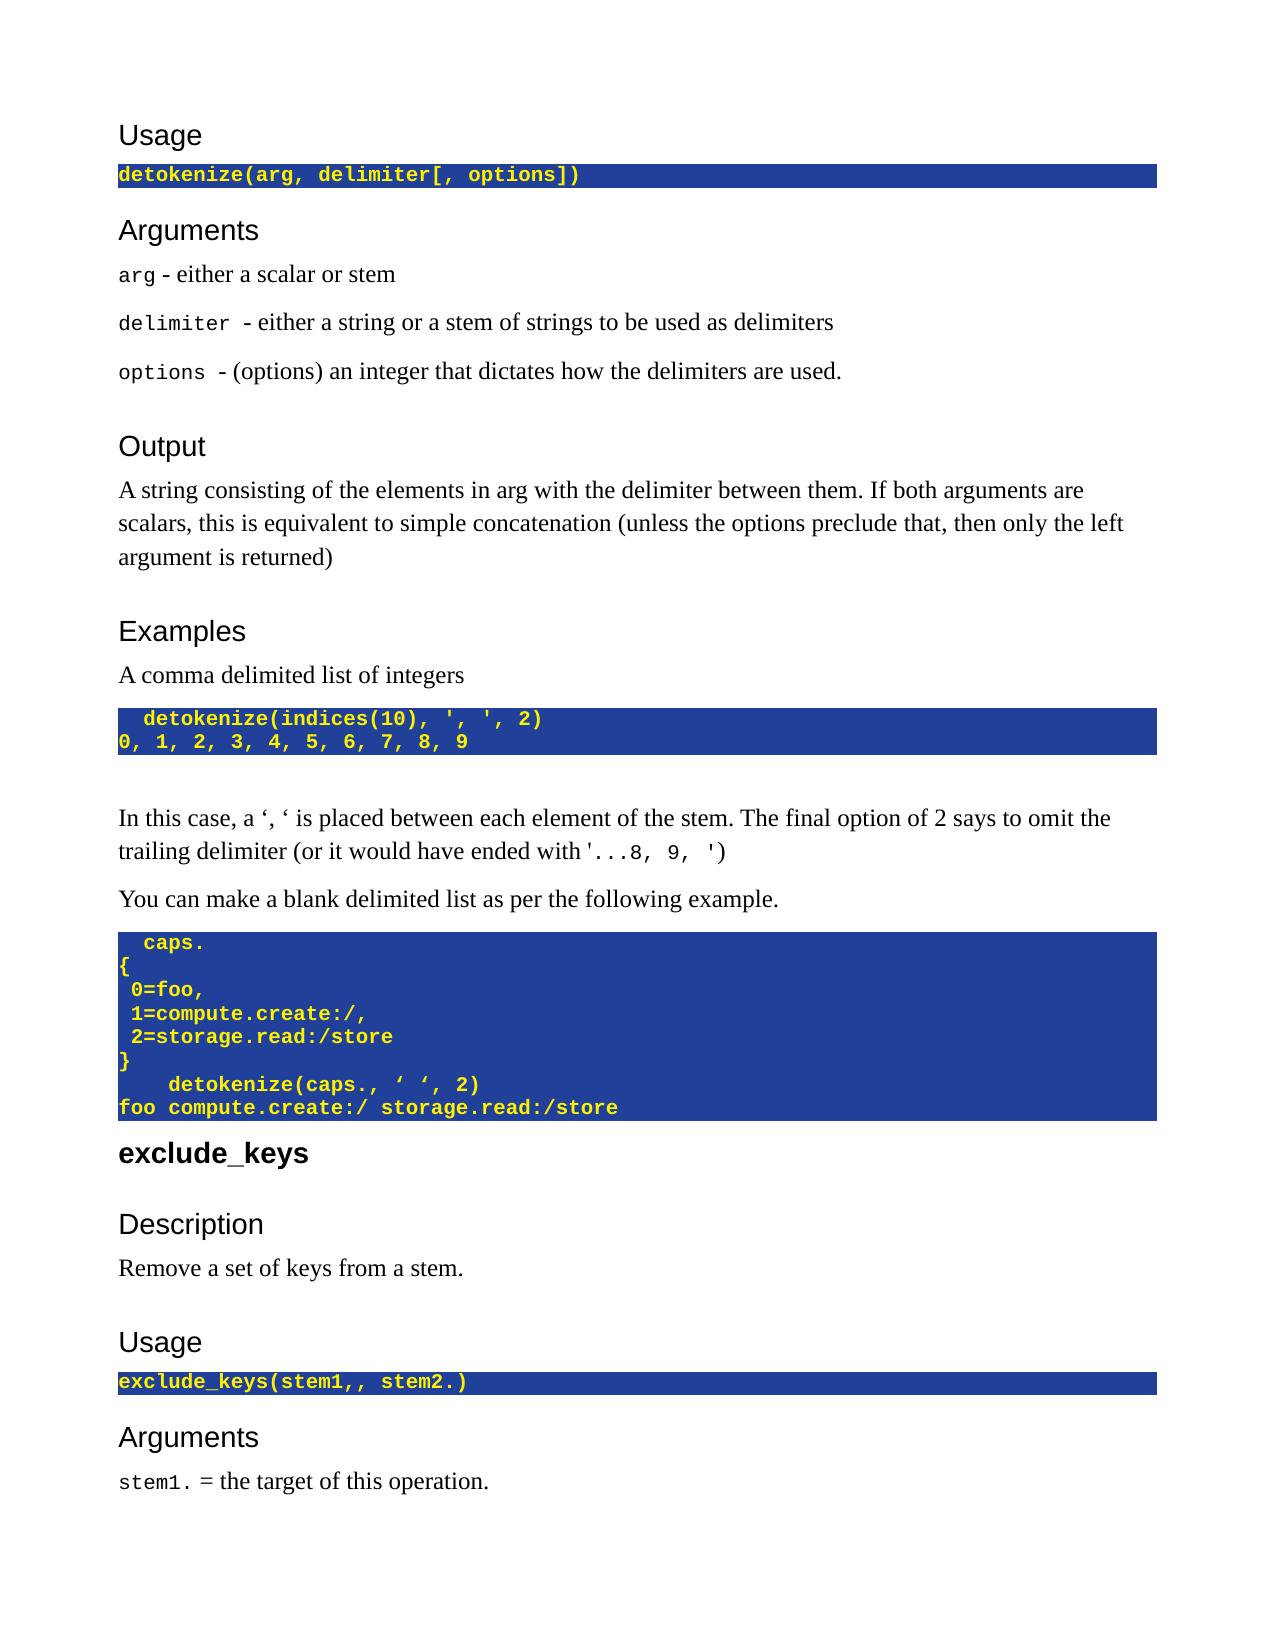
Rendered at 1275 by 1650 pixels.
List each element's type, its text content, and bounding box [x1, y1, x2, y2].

subtitle Arguments [118, 213, 1157, 246]
text { [118, 956, 1157, 979]
text stem1. = the target of this operation. [118, 1466, 1157, 1496]
text options - (options) an integer that dictates how the delimiters are used. [118, 356, 1157, 386]
text 1=compute.create:/, [118, 1003, 1157, 1026]
text } [118, 1050, 1157, 1074]
subtitle Output [118, 429, 1157, 463]
text foo compute.create:/ storage.read:/store [118, 1097, 1157, 1121]
subtitle Examples [118, 614, 1157, 648]
text arg - either a scalar or stem [118, 259, 1157, 288]
text detokenize(indices(10), ', ', 2) [118, 708, 1157, 731]
text A comma delimited list of integers [118, 660, 1157, 689]
subtitle exclude_keys [118, 1136, 1157, 1169]
text detokenize(arg, delimiter[, options]) [118, 164, 1157, 188]
subtitle Usage [118, 118, 1157, 152]
text 0, 1, 2, 3, 4, 5, 6, 7, 8, 9 [118, 731, 1157, 755]
text A string consisting of the elements in arg with the delimiter between them. If both arguments are scalars, this is equivalent to simple concatenation (unless the options preclude that, then only the left argument is returned) [118, 476, 1157, 570]
text In this case, a ‘, ‘ is placed between each element of the stem. The final option of 2 says to omit the trailing delimiter (or it would have ended with '...8, 9, ') [118, 803, 1157, 865]
text caps. [118, 932, 1157, 956]
text You can make a blank delimited list as per the following example. [118, 884, 1157, 913]
subtitle Usage [118, 1326, 1157, 1359]
text 0=foo, [118, 979, 1157, 1003]
text exclude_keys(stem1,, stem2.) [118, 1372, 1157, 1395]
text detokenize(caps., ‘ ‘, 2) [118, 1074, 1157, 1097]
text 2=storage.read:/store [118, 1026, 1157, 1050]
subtitle Description [118, 1207, 1157, 1240]
text delimiter - either a string or a stem of strings to be used as delimiters [118, 307, 1157, 337]
subtitle Arguments [118, 1420, 1157, 1454]
text Remove a set of keys from a stem. [118, 1253, 1157, 1282]
